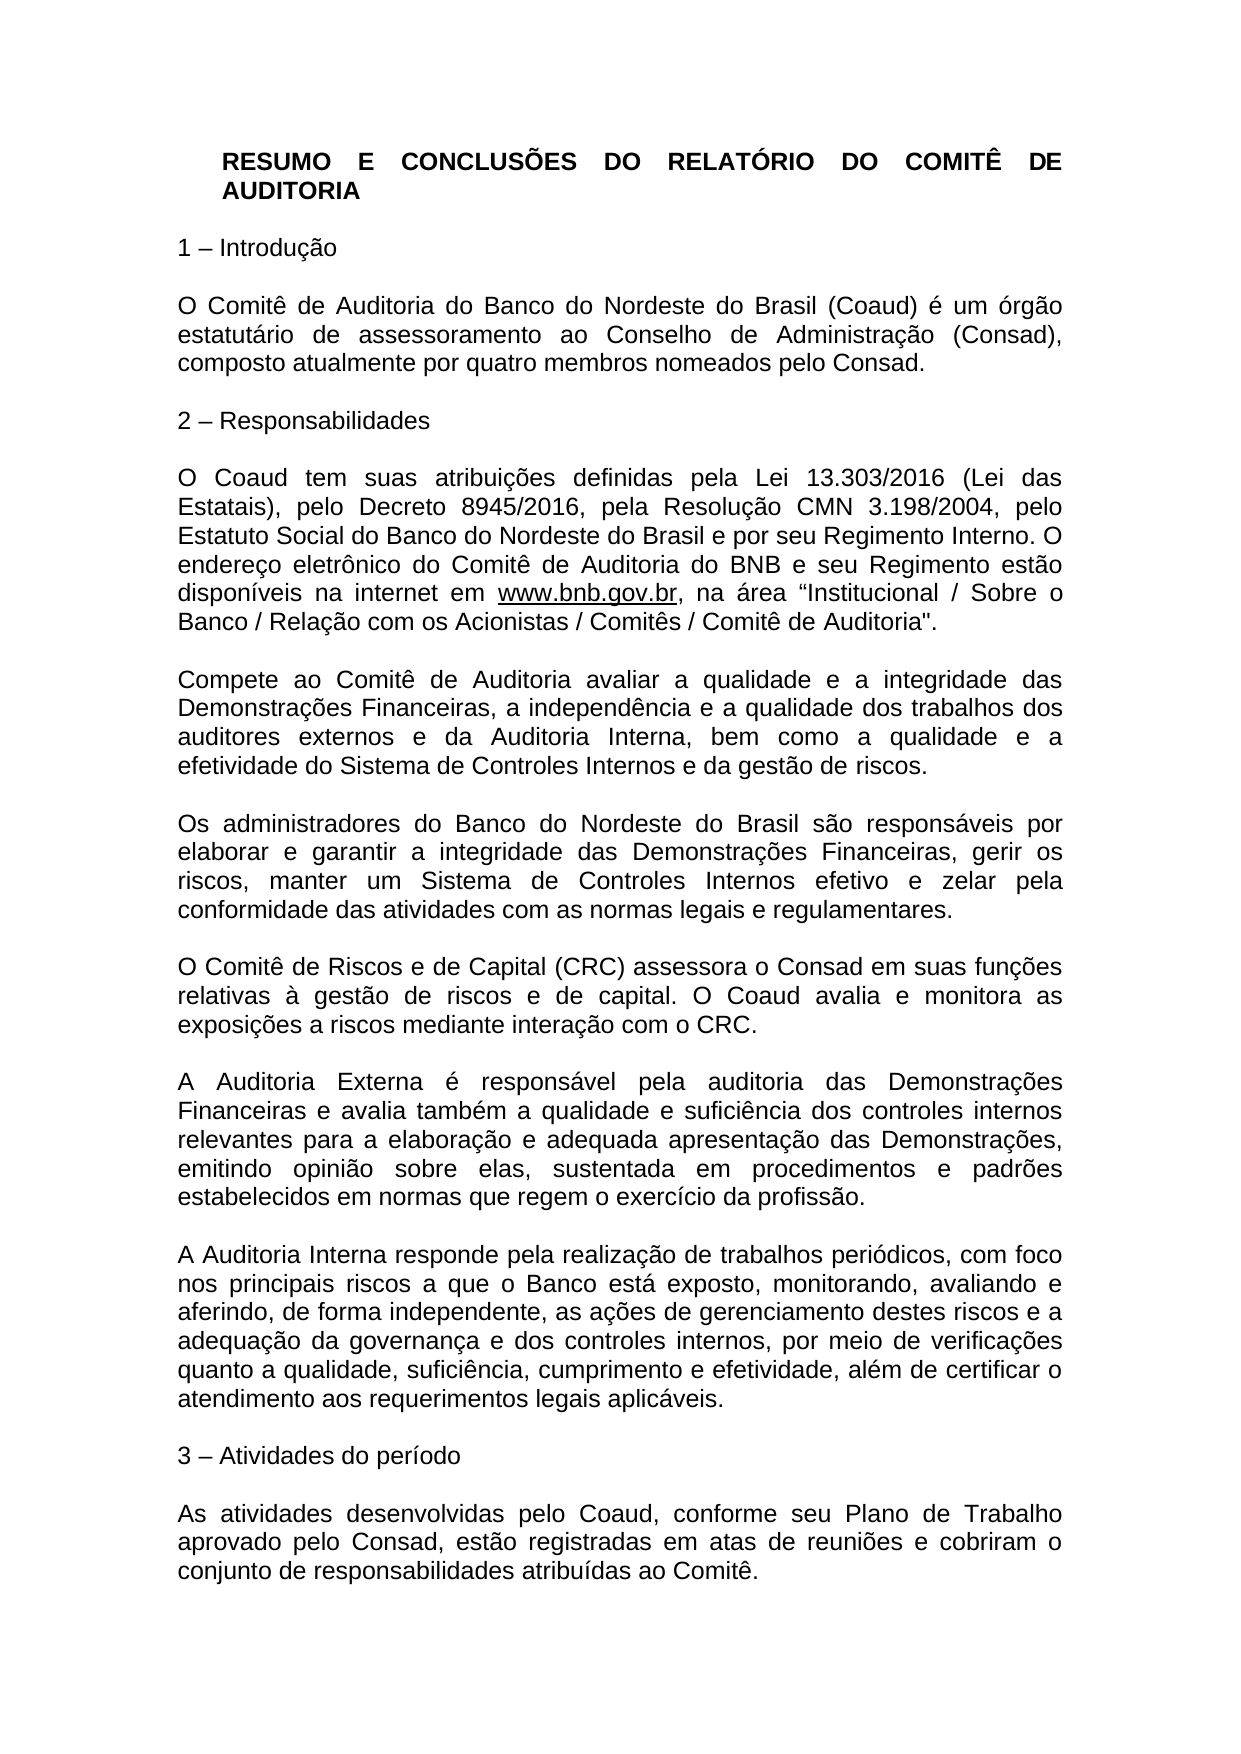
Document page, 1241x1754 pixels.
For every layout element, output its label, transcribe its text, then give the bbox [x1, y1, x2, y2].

list – Atividades do período [177, 1441, 1226, 1470]
text A Auditoria Interna responde pela realização de trabalhos periódicos, com foco nos principais riscos a que o Banco está exposto, monitorando, avaliando e aferindo, de forma independente, as ações de gerenciamento destes riscos e a adequação da governança e dos controles internos, por meio de verificações quanto a qualidade, suficiência, cumprimento e efetividade, além de certificar o atendimento aos requerimentos legais aplicáveis. [177, 1240, 1064, 1412]
text As atividades desenvolvidas pelo Coaud, conforme seu Plano de Trabalho aprovado pelo Consad, estão registradas em atas de reuniões e cobriram o conjunto de responsabilidades atribuídas ao Comitê. [177, 1499, 1064, 1585]
text O Coaud tem suas atribuições definidas pela Lei 13.303/2016 (Lei das Estatais), pelo Decreto 8945/2016, pela Resolução CMN 3.198/2004, pelo Estatuto Social do Banco do Nordeste do Brasil e por seu Regimento Interno. O endereço eletrônico do Comitê de Auditoria do BNB e seu Regimento estão disponíveis na internet em www.bnb.gov.br, na área “Institucional / Sobre o Banco / Relação com os Acionistas / Comitês / Comitê de Auditoria". [177, 463, 1064, 636]
text O Comitê de Auditoria do Banco do Nordeste do Brasil (Coaud) é um órgão estatutário de assessoramento ao Conselho de Administração (Consad), composto atualmente por quatro membros nomeados pelo Consad. [177, 291, 1064, 377]
text Os administradores do Banco do Nordeste do Brasil são responsáveis por elaborar e garantir a integridade das Demonstrações Financeiras, gerir os riscos, manter um Sistema de Controles Internos efetivo e zelar pela conformidade das atividades com as normas legais e regulamentares. [177, 808, 1064, 923]
text A Auditoria Externa é responsável pela auditoria das Demonstrações Financeiras e avalia também a qualidade e suficiência dos controles internos relevantes para a elaboração e adequada apresentação das Demonstrações, emitindo opinião sobre elas, sustentada em procedimentos e padrões estabelecidos em normas que regem o exercício da profissão. [177, 1067, 1064, 1211]
text RESUMO E CONCLUSÕES DO RELATÓRIO DO COMITÊ DE AUDITORIA [222, 147, 1064, 205]
list – Responsabilidades [177, 406, 1226, 435]
list – Introdução [177, 233, 1226, 262]
text Compete ao Comitê de Auditoria avaliar a qualidade e a integridade das Demonstrações Financeiras, a independência e a qualidade dos trabalhos dos auditores externos e da Auditoria Interna, bem como a qualidade e a efetividade do Sistema de Controles Internos e da gestão de riscos. [177, 665, 1064, 780]
text O Comitê de Riscos e de Capital (CRC) assessora o Consad em suas funções relativas à gestão de riscos e de capital. O Coaud avalia e monitora as exposições a riscos mediante interação com o CRC. [177, 952, 1064, 1038]
